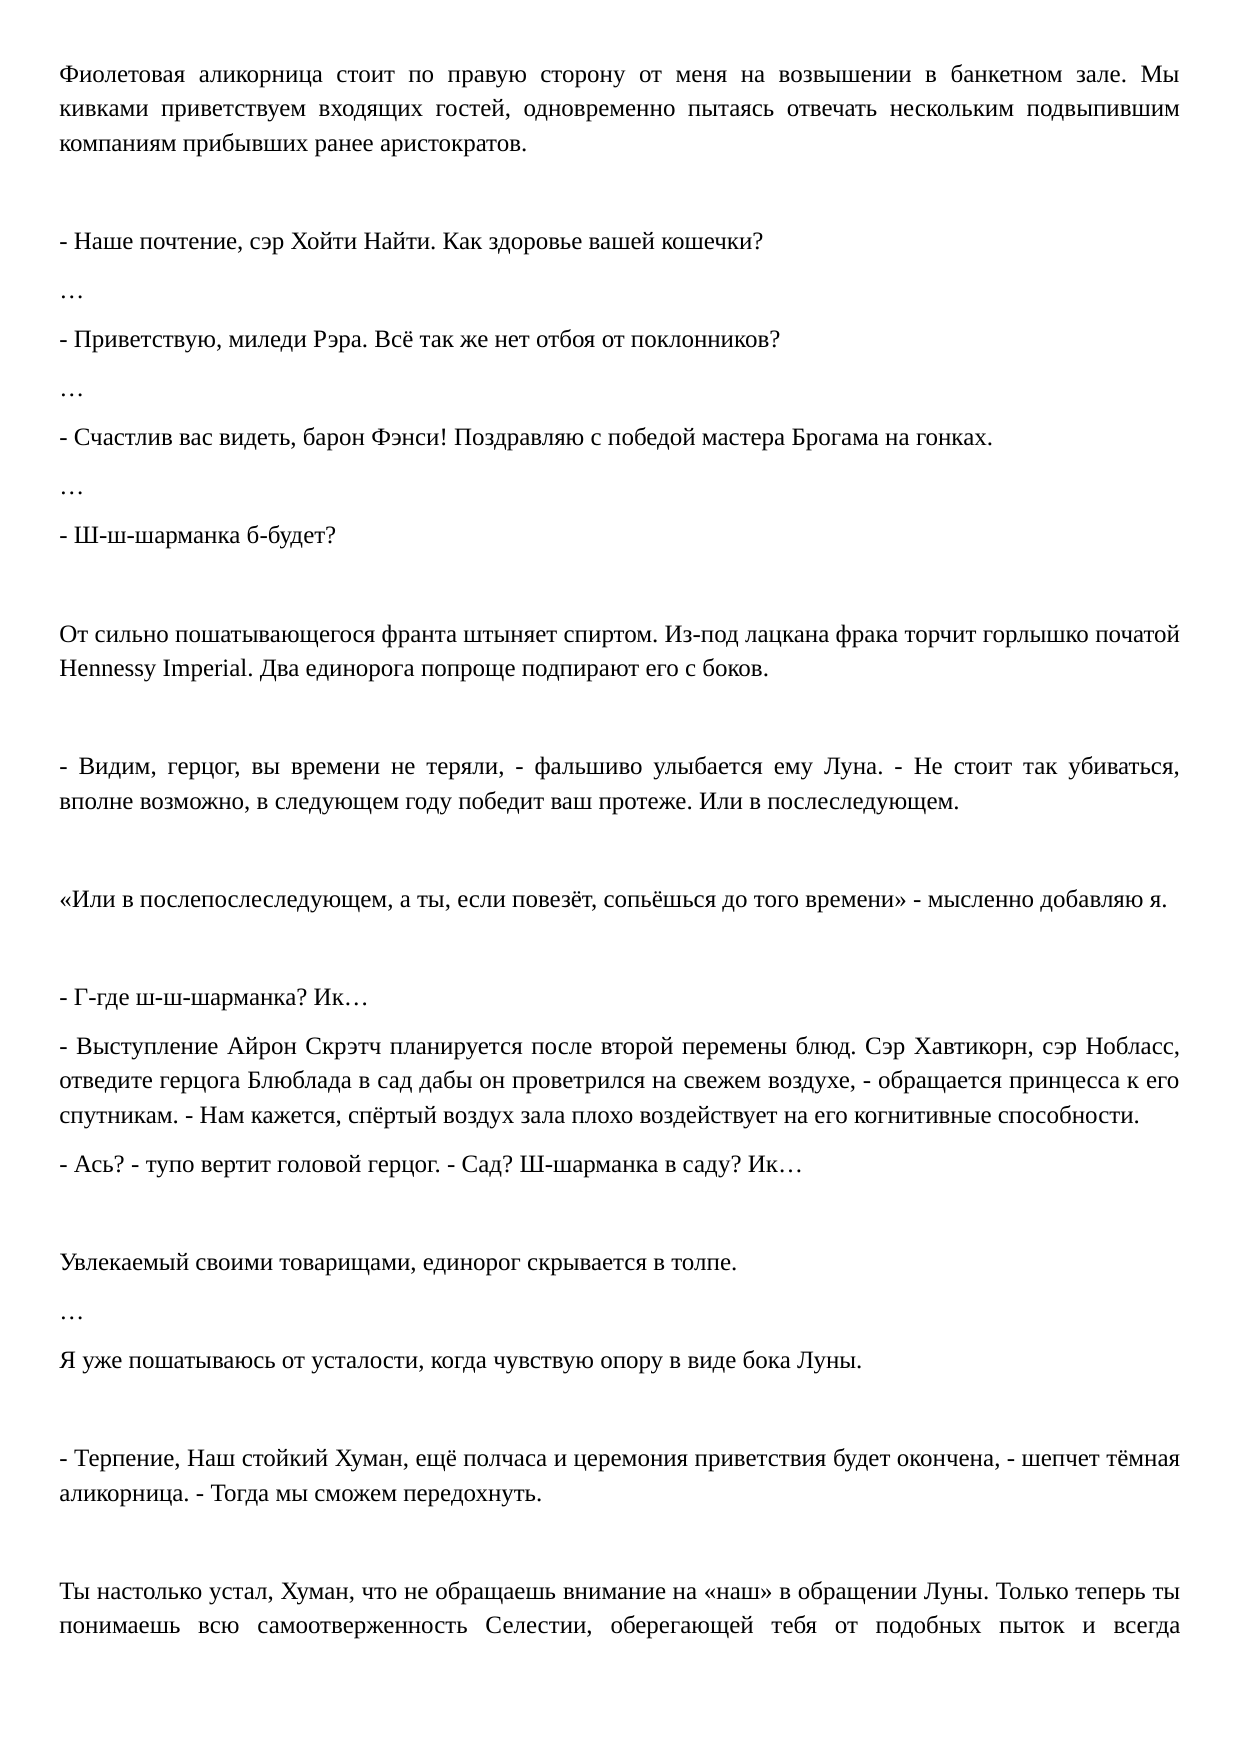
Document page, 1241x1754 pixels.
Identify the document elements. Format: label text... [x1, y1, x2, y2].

text - Выступление Айрон Скрэтч планируется после второй перемены блюд. Сэр Хавтикорн, сэр Нобласc, отведите герцога Блюблада в сад дабы он проветрился на свежем воздухе, - обращается принцесса к его спутникам. - Нам кажется, спёртый воздух зала плохо воздействует на его когнитивные способности. [59, 1031, 1181, 1129]
text Увлекаемый своими товарищами, единорог скрывается в толпе. [59, 1247, 1181, 1276]
text Фиолетовая аликорница стоит по правую сторону от меня на возвышении в банкетном зале. Мы кивками приветствуем входящих гостей, одновременно пытаясь отвечать нескольким подвыпившим компаниям прибывших ранее аристократов. [59, 59, 1181, 157]
text - Видим, герцог, вы времени не теряли, - фальшиво улыбается ему Луна. - Не стоит так убиваться, вполне возможно, в следующем году победит ваш протеже. Или в послеследующем. [59, 751, 1181, 814]
text Ты настолько устал, Хуман, что не обращаешь внимание на «наш» в обращении Луны. Только теперь ты понимаешь всю самоотверженность Селестии, оберегающей тебя от подобных пыток и всегда [59, 1576, 1181, 1639]
text - Приветствую, миледи Рэра. Всё так же нет отбоя от поклонников? [59, 324, 1181, 353]
text От сильно пошатывающегося франта штыняет спиртом. Из-под лацкана фрака торчит горлышко початой Hennessy Imperial. Два единорога попроще подпирают его с боков. [59, 619, 1181, 682]
text - Ш-ш-шарманка б-будет? [59, 521, 1181, 549]
text - Счастлив вас видеть, барон Фэнси! Поздравляю с победой мастера Брогама на гонках. [59, 422, 1181, 451]
text - Терпение, Наш стойкий Хуман, ещё полчаса и церемония приветствия будет окончена, - шепчет тёмная аликорница. - Тогда мы сможем передохнуть. [59, 1443, 1181, 1507]
text - Ась? - тупо вертит головой герцог. - Сад? Ш-шарманка в саду? Ик… [59, 1149, 1181, 1178]
text … [59, 471, 1181, 500]
text - Г-где ш-ш-шарманка? Ик… [59, 982, 1181, 1011]
text Я уже пошатываюсь от усталости, когда чувствую опору в виде бока Луны. [59, 1345, 1181, 1374]
text … [59, 1296, 1181, 1325]
text «Или в послепослеследующем, а ты, если повезёт, сопьёшься до того времени» - мысленно добавляю я. [59, 884, 1181, 913]
text … [59, 373, 1181, 402]
text - Наше почтение, сэр Хойти Найти. Как здоровье вашей кошечки? [59, 226, 1181, 255]
text … [59, 275, 1181, 304]
